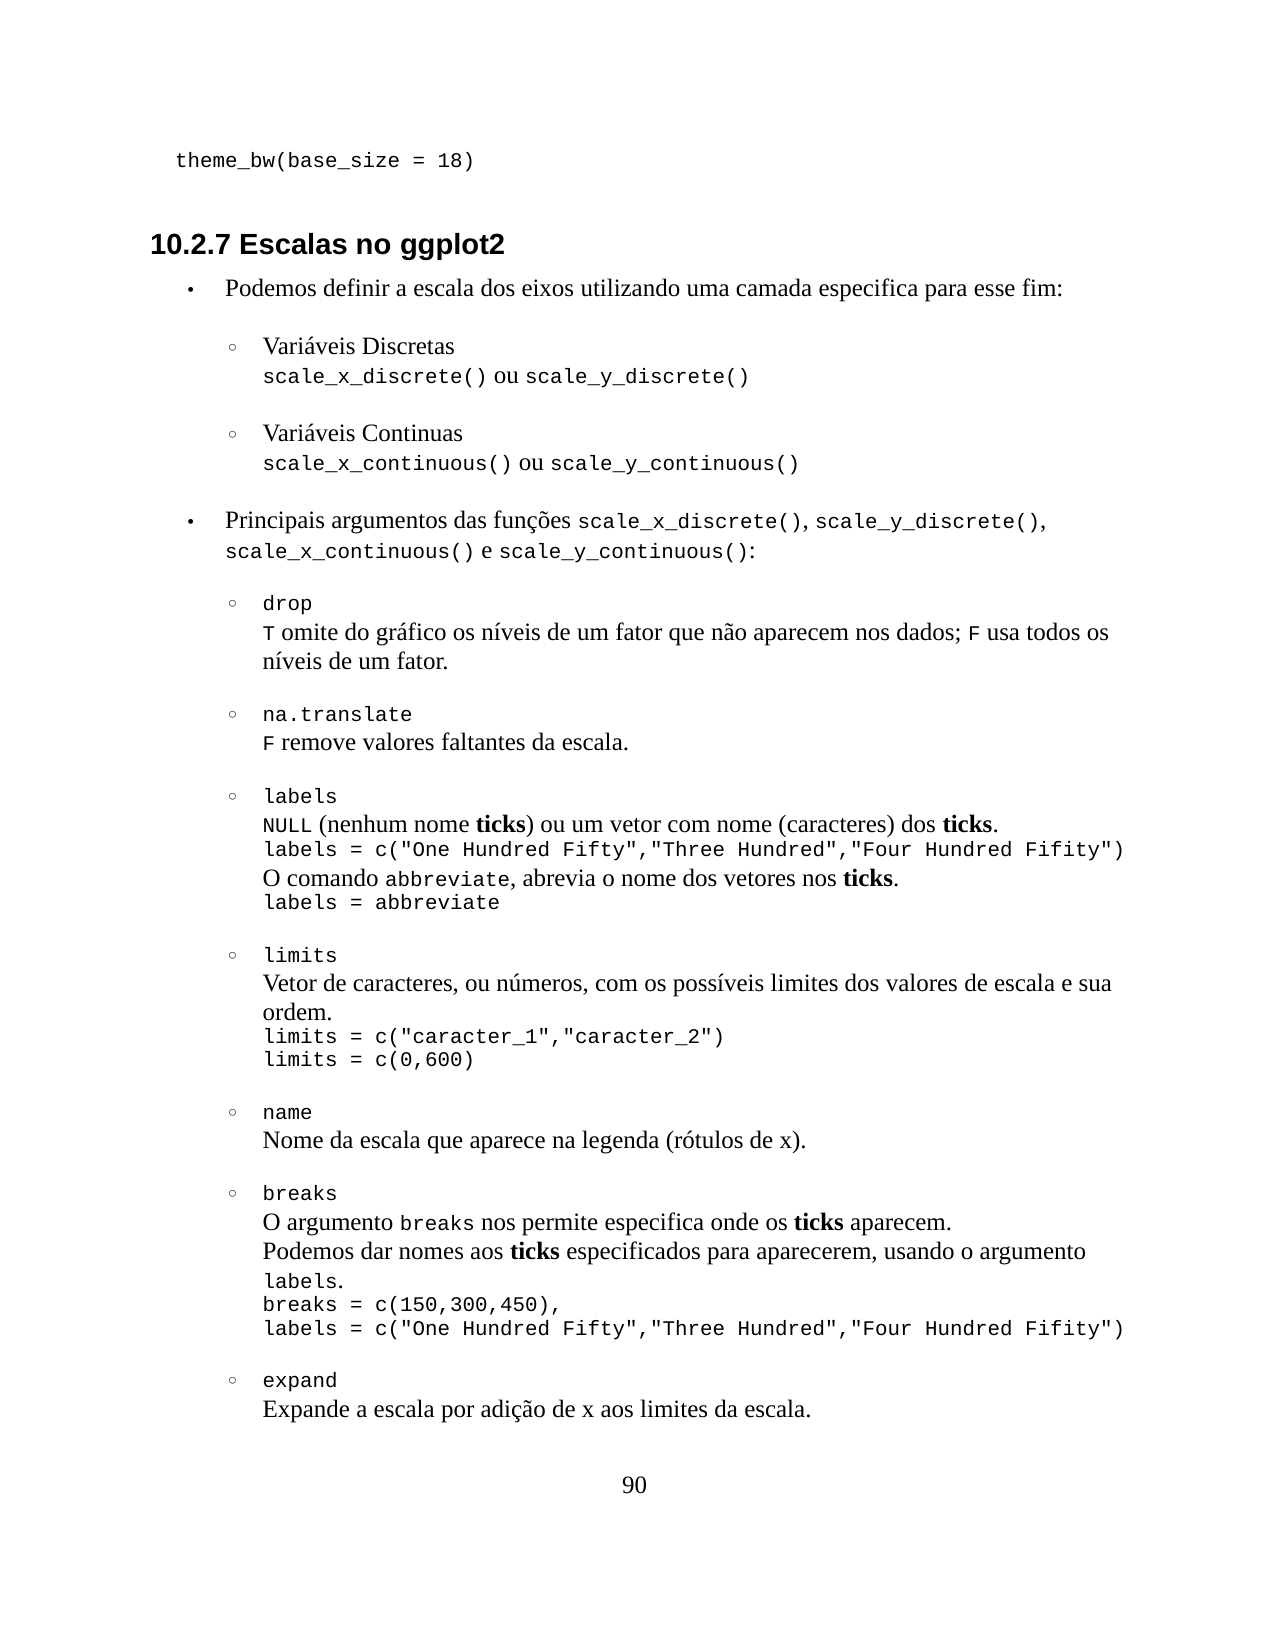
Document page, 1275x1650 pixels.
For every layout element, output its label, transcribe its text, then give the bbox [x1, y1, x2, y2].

list na.translate F remove valores faltantes da escala. [225, 704, 1125, 786]
list name Nome da escala que aparece na legenda (rótulos de x). [225, 1102, 1125, 1183]
list expand Expande a escala por adição de x aos limites da escala. [225, 1371, 1125, 1423]
list limits Vetor de caracteres, ou números, com os possíveis limites dos valores de escala e sua ordem. limits = c("caracter_1","caracter_2") limits = c(0,600) [225, 944, 1125, 1102]
list breaks O argumento breaks nos permite especifica onde os ticks aparecem. Podemos dar nomes aos ticks especificados para aparecerem, usando o argumento labels. breaks = c(150,300,450), labels = c("One Hundred Fifty","Three Hundred","Four Hundred Fifity") [225, 1183, 1125, 1371]
list drop T omite do gráfico os níveis de um fator que não aparecem nos dados; F usa todos os níveis de um fator. [225, 593, 1125, 704]
list Variáveis Continuas scale_x_continuous() ou scale_y_continuous() [225, 418, 1125, 505]
list Principais argumentos das funções scale_x_discrete(), scale_y_discrete(), scale_x_continuous() e scale_y_continuous(): [187, 505, 1125, 593]
list Podemos definir a escala dos eixos utilizando uma camada especifica para esse fim: [187, 273, 1125, 331]
list labels NULL (nenhum nome ticks) ou um vetor com nome (caracteres) dos ticks. labels = c("One Hundred Fifty","Three Hundred","Four Hundred Fifity") O comando abbreviate, abrevia o nome dos vetores nos ticks. labels = abbreviate [225, 786, 1125, 944]
list Variáveis Discretas scale_x_discrete() ou scale_y_discrete() [225, 331, 1125, 418]
text theme_bw(base_size = 18) [150, 150, 1125, 174]
subtitle 10.2.7 Escalas no ggplot2 [150, 227, 1125, 261]
